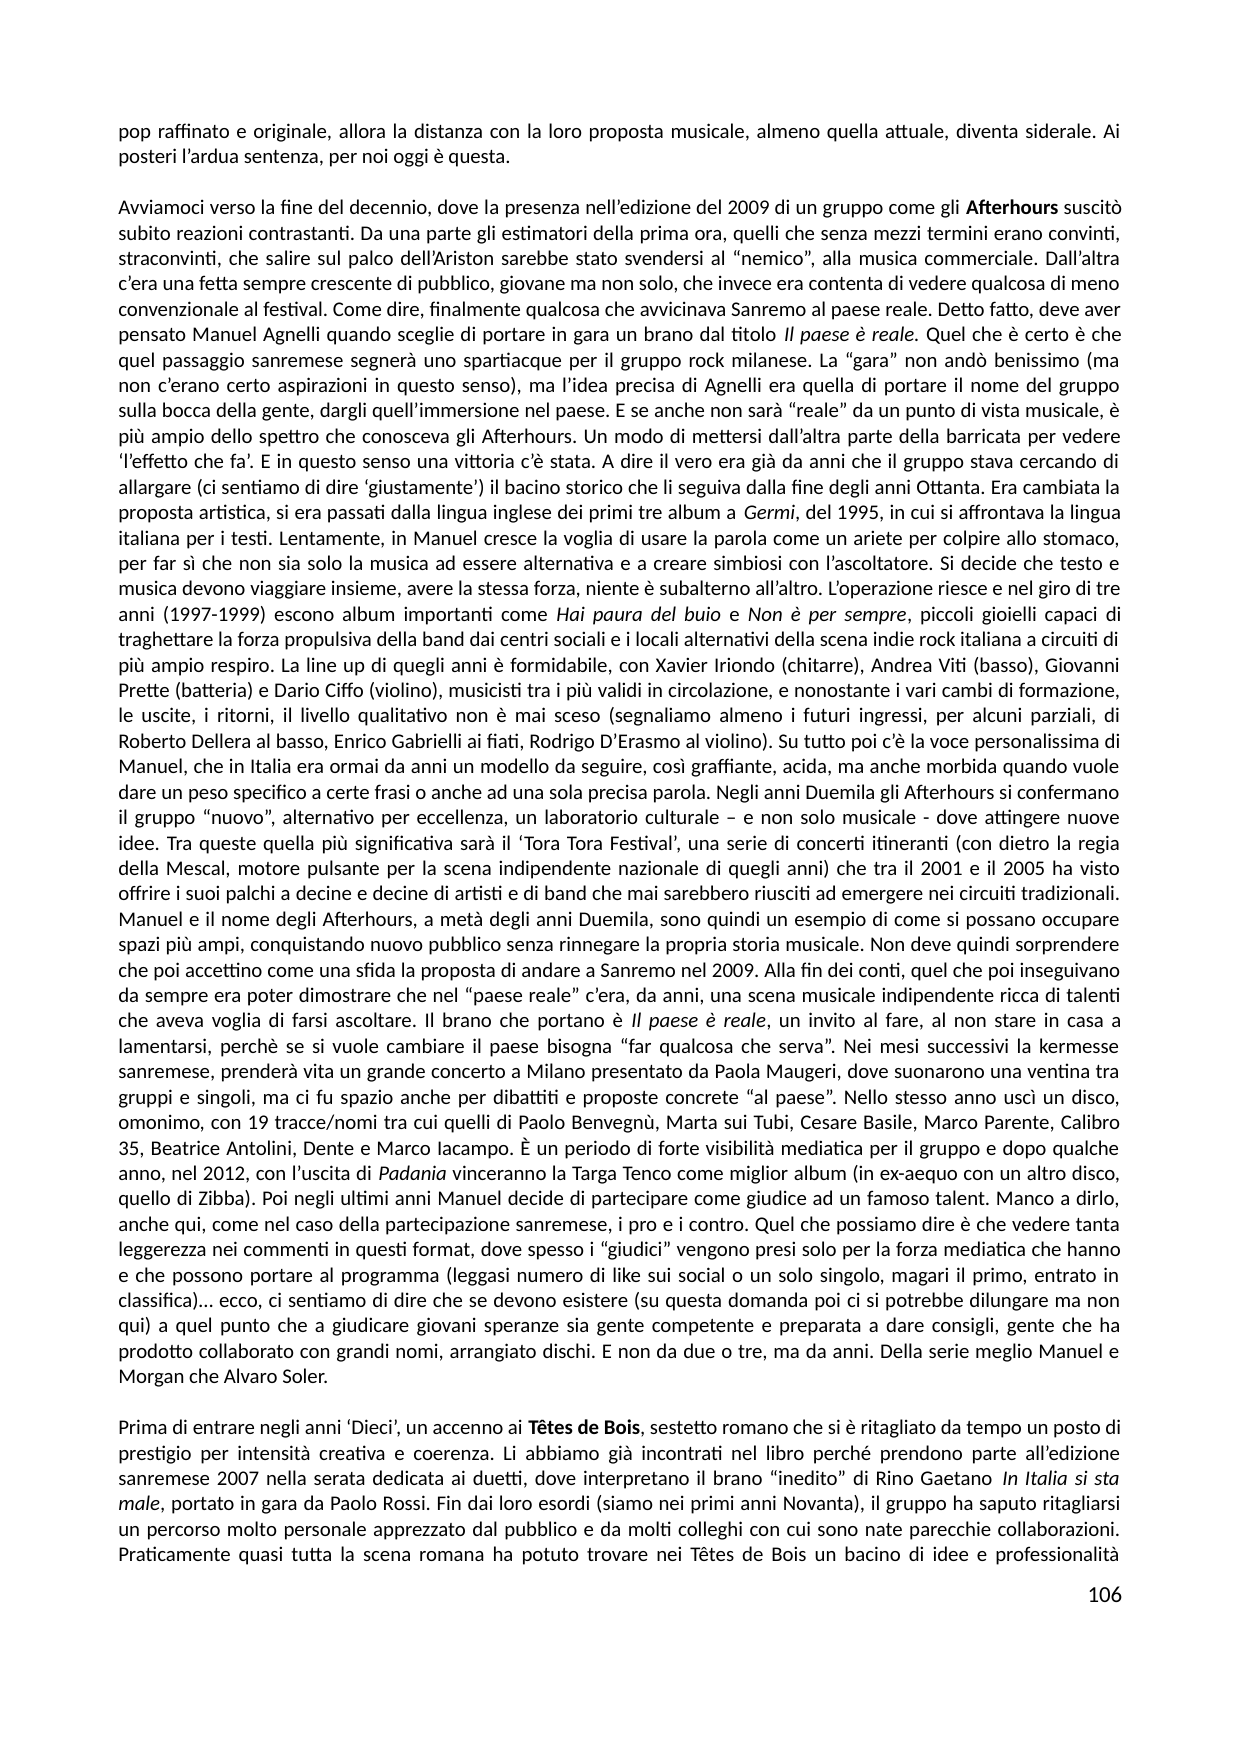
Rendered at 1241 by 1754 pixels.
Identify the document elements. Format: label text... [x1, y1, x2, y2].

text pop raffinato e originale, allora la distanza con la loro proposta musicale, almeno quella attuale, diventa siderale. Ai posteri l’ardua sentenza, per noi oggi è questa. [118, 118, 1122, 169]
text Prima di entrare negli anni ‘Dieci’, un accenno ai Têtes de Bois, sestetto romano che si è ritagliato da tempo un posto di prestigio per intensità creativa e coerenza. Li abbiamo già incontrati nel libro perché prendono parte all’edizione sanremese 2007 nella serata dedicata ai duetti, dove interpretano il brano “inedito” di Rino Gaetano In Italia si sta male, portato in gara da Paolo Rossi. Fin dai loro esordi (siamo nei primi anni Novanta), il gruppo ha saputo ritagliarsi un percorso molto personale apprezzato dal pubblico e da molti colleghi con cui sono nate parecchie collaborazioni. Praticamente quasi tutta la scena romana ha potuto trovare nei Têtes de Bois un bacino di idee e professionalità [118, 1414, 1122, 1567]
text Avviamoci verso la fine del decennio, dove la presenza nell’edizione del 2009 di un gruppo come gli Afterhours suscitò subito reazioni contrastanti. Da una parte gli estimatori della prima ora, quelli che senza mezzi termini erano convinti, straconvinti, che salire sul palco dell’Ariston sarebbe stato svendersi al “nemico”, alla musica commerciale. Dall’altra c’era una fetta sempre crescente di pubblico, giovane ma non solo, che invece era contenta di vedere qualcosa di meno convenzionale al festival. Come dire, finalmente qualcosa che avvicinava Sanremo al paese reale. Detto fatto, deve aver pensato Manuel Agnelli quando sceglie di portare in gara un brano dal titolo Il paese è reale. Quel che è certo è che quel passaggio sanremese segnerà uno spartiacque per il gruppo rock milanese. La “gara” non andò benissimo (ma non c’erano certo aspirazioni in questo senso), ma l’idea precisa di Agnelli era quella di portare il nome del gruppo sulla bocca della gente, dargli quell’immersione nel paese. E se anche non sarà “reale” da un punto di vista musicale, è più ampio dello spettro che conosceva gli Afterhours. Un modo di mettersi dall’altra parte della barricata per vedere ‘l’effetto che fa’. E in questo senso una vittoria c’è stata. A dire il vero era già da anni che il gruppo stava cercando di allargare (ci sentiamo di dire ‘giustamente’) il bacino storico che li seguiva dalla fine degli anni Ottanta. Era cambiata la proposta artistica, si era passati dalla lingua inglese dei primi tre album a Germi, del 1995, in cui si affrontava la lingua italiana per i testi. Lentamente, in Manuel cresce la voglia di usare la parola come un ariete per colpire allo stomaco, per far sì che non sia solo la musica ad essere alternativa e a creare simbiosi con l’ascoltatore. Si decide che testo e musica devono viaggiare insieme, avere la stessa forza, niente è subalterno all’altro. L’operazione riesce e nel giro di tre anni (1997-1999) escono album importanti come Hai paura del buio e Non è per sempre, piccoli gioielli capaci di traghettare la forza propulsiva della band dai centri sociali e i locali alternativi della scena indie rock italiana a circuiti di più ampio respiro. La line up di quegli anni è formidabile, con Xavier Iriondo (chitarre), Andrea Viti (basso), Giovanni Prette (batteria) e Dario Ciffo (violino), musicisti tra i più validi in circolazione, e nonostante i vari cambi di formazione, le uscite, i ritorni, il livello qualitativo non è mai sceso (segnaliamo almeno i futuri ingressi, per alcuni parziali, di Roberto Dellera al basso, Enrico Gabrielli ai fiati, Rodrigo D’Erasmo al violino). Su tutto poi c’è la voce personalissima di Manuel, che in Italia era ormai da anni un modello da seguire, così graffiante, acida, ma anche morbida quando vuole dare un peso specifico a certe frasi o anche ad una sola precisa parola. Negli anni Duemila gli Afterhours si confermano il gruppo “nuovo”, alternativo per eccellenza, un laboratorio culturale – e non solo musicale - dove attingere nuove idee. Tra queste quella più significativa sarà il ‘Tora Tora Festival’, una serie di concerti itineranti (con dietro la regia della Mescal, motore pulsante per la scena indipendente nazionale di quegli anni) che tra il 2001 e il 2005 ha visto offrire i suoi palchi a decine e decine di artisti e di band che mai sarebbero riusciti ad emergere nei circuiti tradizionali. Manuel e il nome degli Afterhours, a metà degli anni Duemila, sono quindi un esempio di come si possano occupare spazi più ampi, conquistando nuovo pubblico senza rinnegare la propria storia musicale. Non deve quindi sorprendere che poi accettino come una sfida la proposta di andare a Sanremo nel 2009. Alla fin dei conti, quel che poi inseguivano da sempre era poter dimostrare che nel “paese reale” c’era, da anni, una scena musicale indipendente ricca di talenti che aveva voglia di farsi ascoltare. Il brano che portano è Il paese è reale, un invito al fare, al non stare in casa a lamentarsi, perchè se si vuole cambiare il paese bisogna “far qualcosa che serva”. Nei mesi successivi la kermesse sanremese, prenderà vita un grande concerto a Milano presentato da Paola Maugeri, dove suonarono una ventina tra gruppi e singoli, ma ci fu spazio anche per dibattiti e proposte concrete “al paese”. Nello stesso anno uscì un disco, omonimo, con 19 tracce/nomi tra cui quelli di Paolo Benvegnù, Marta sui Tubi, Cesare Basile, Marco Parente, Calibro 35, Beatrice Antolini, Dente e Marco Iacampo. È un periodo di forte visibilità mediatica per il gruppo e dopo qualche anno, nel 2012, con l’uscita di Padania vinceranno la Targa Tenco come miglior album (in ex-aequo con un altro disco, quello di Zibba). Poi negli ultimi anni Manuel decide di partecipare come giudice ad un famoso talent. Manco a dirlo, anche qui, come nel caso della partecipazione sanremese, i pro e i contro. Quel che possiamo dire è che vedere tanta leggerezza nei commenti in questi format, dove spesso i “giudici” vengono presi solo per la forza mediatica che hanno e che possono portare al programma (leggasi numero di like sui social o un solo singolo, magari il primo, entrato in classifica)… ecco, ci sentiamo di dire che se devono esistere (su questa domanda poi ci si potrebbe dilungare ma non qui) a quel punto che a giudicare giovani speranze sia gente competente e preparata a dare consigli, gente che ha prodotto collaborato con grandi nomi, arrangiato dischi. E non da due o tre, ma da anni. Della serie meglio Manuel e Morgan che Alvaro Soler. [118, 194, 1122, 1389]
